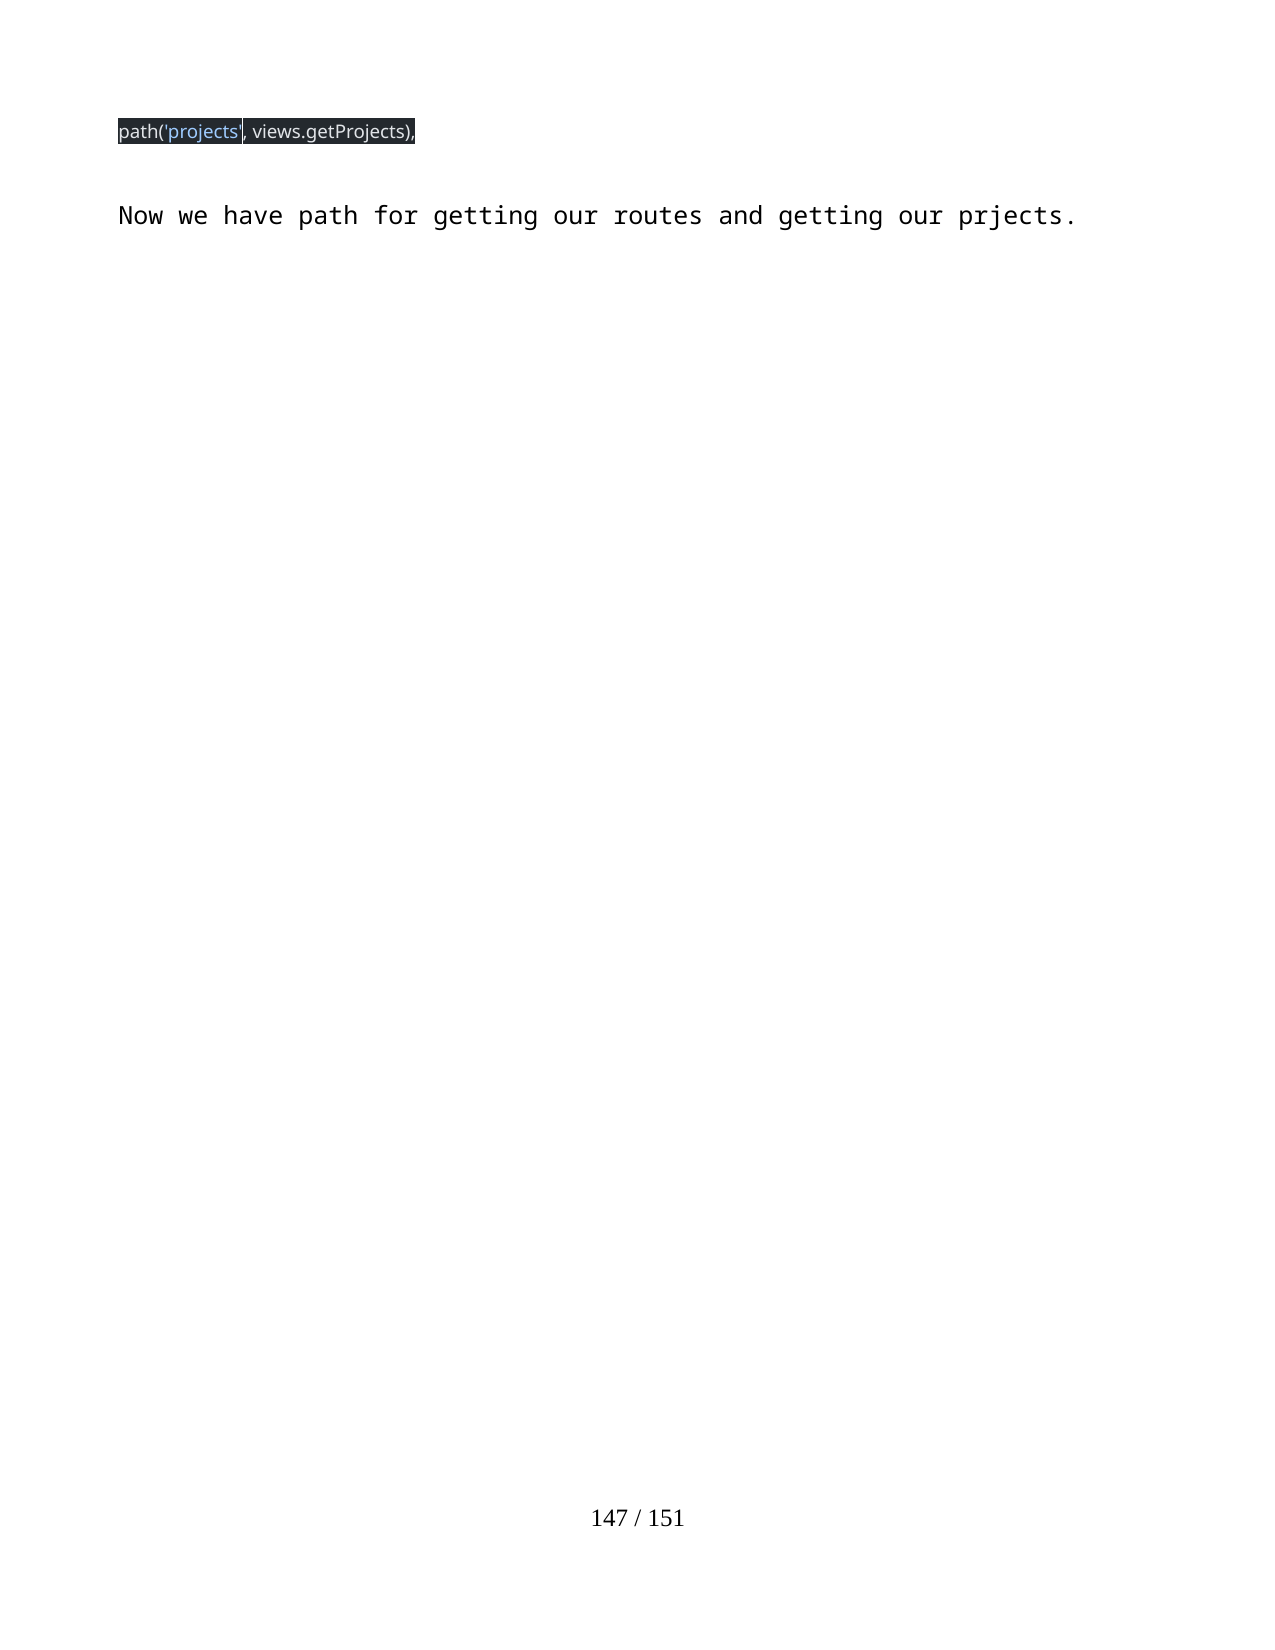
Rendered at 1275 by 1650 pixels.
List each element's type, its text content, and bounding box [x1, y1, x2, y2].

text Now we have path for getting our routes and getting our prjects. [118, 197, 1157, 231]
text path('projects', views.getProjects), [118, 118, 1157, 144]
